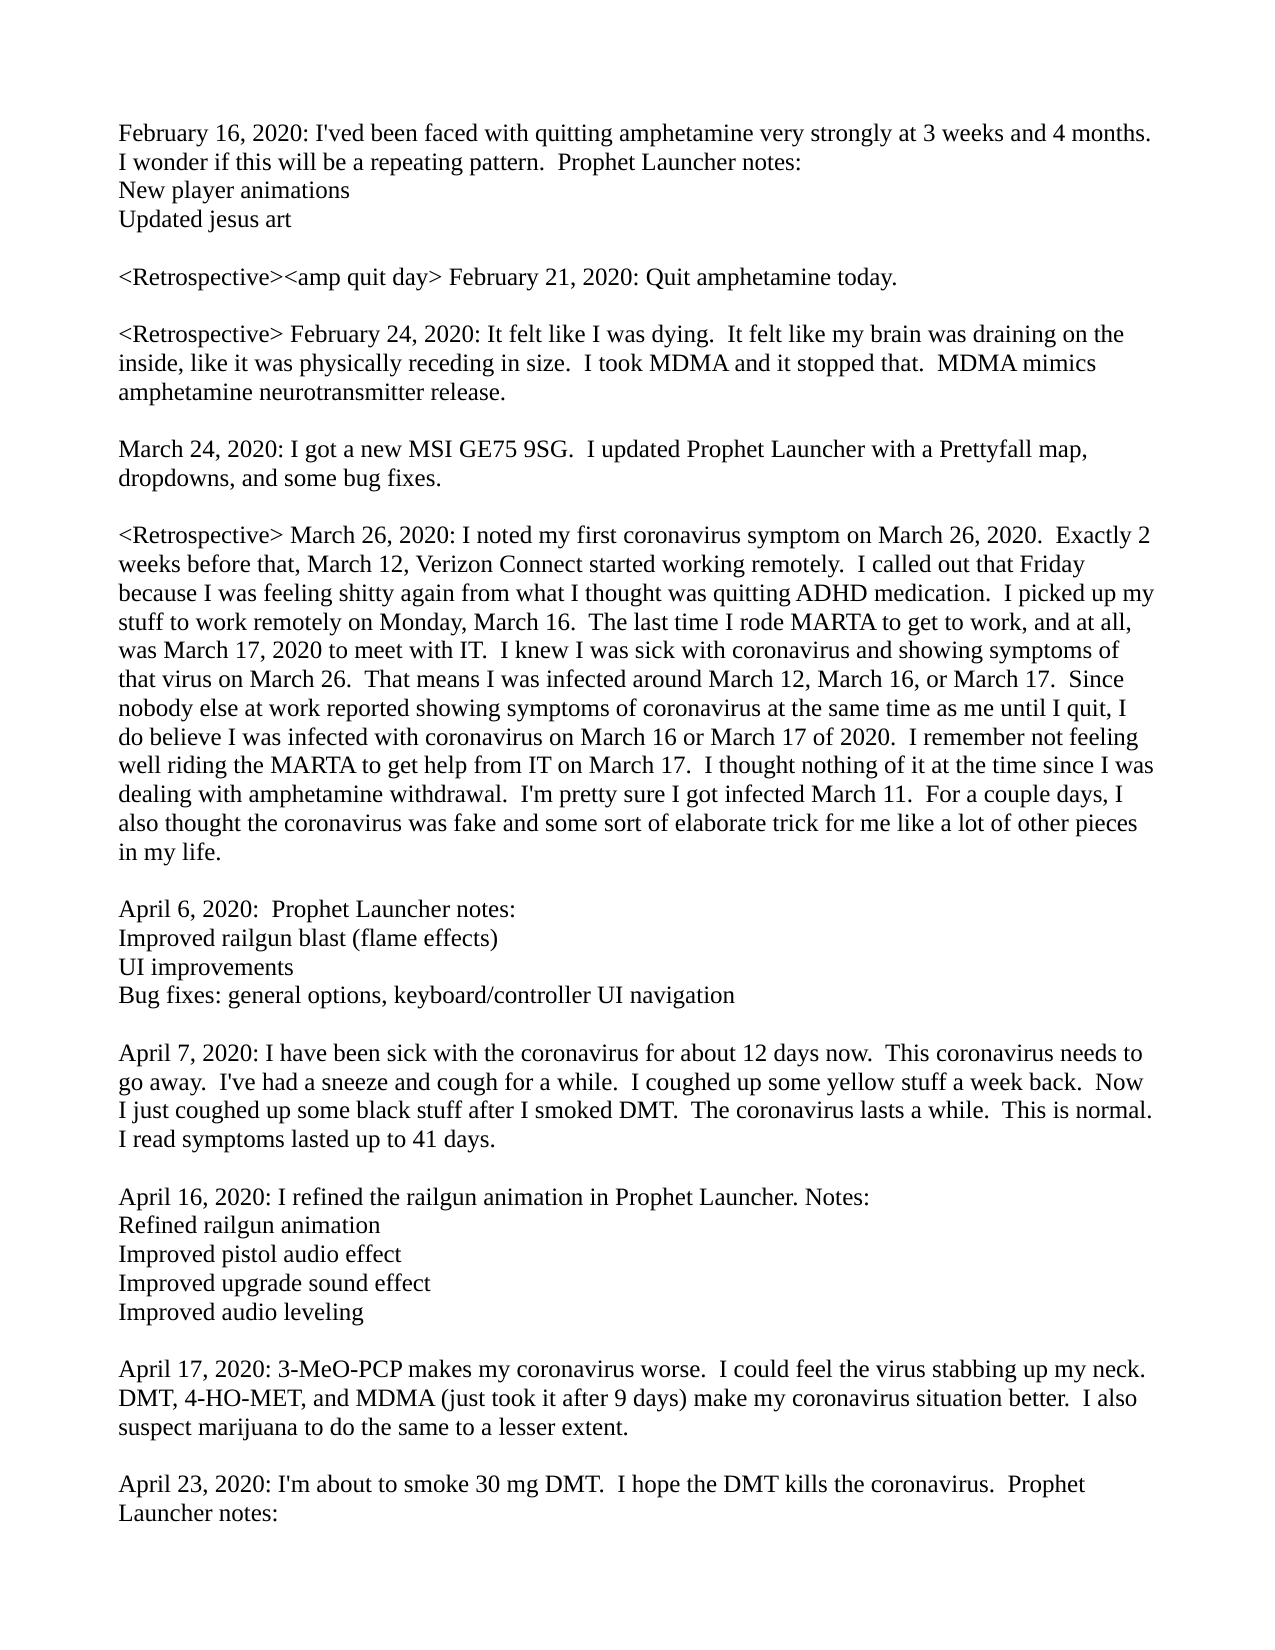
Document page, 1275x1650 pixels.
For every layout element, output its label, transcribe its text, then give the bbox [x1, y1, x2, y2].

text April 23, 2020: I'm about to smoke 30 mg DMT. I hope the DMT kills the coronavirus. Prophet Launcher notes: [118, 1469, 1157, 1527]
text Refined railgun animation [118, 1211, 1157, 1239]
text UI improvements [118, 952, 1157, 981]
text Improved pistol audio effect [118, 1239, 1157, 1268]
text <Retrospective> March 26, 2020: I noted my first coronavirus symptom on March 26, 2020. Exactly 2 weeks before that, March 12, Verizon Connect started working remotely. I called out that Friday because I was feeling shitty again from what I thought was quitting ADHD medication. I picked up my stuff to work remotely on Monday, March 16. The last time I rode MARTA to get to work, and at all, was March 17, 2020 to meet with IT. I knew I was sick with coronavirus and showing symptoms of that virus on March 26. That means I was infected around March 12, March 16, or March 17. Since nobody else at work reported showing symptoms of coronavirus at the same time as me until I quit, I do believe I was infected with coronavirus on March 16 or March 17 of 2020. I remember not feeling well riding the MARTA to get help from IT on March 17. I thought nothing of it at the time since I was dealing with amphetamine withdrawal. I'm pretty sure I got infected March 11. For a couple days, I also thought the coronavirus was fake and some sort of elaborate trick for me like a lot of other pieces in my life. [118, 521, 1157, 866]
text <Retrospective> February 24, 2020: It felt like I was dying. It felt like my brain was draining on the inside, like it was physically receding in size. I took MDMA and it stopped that. MDMA mimics amphetamine neurotransmitter release. [118, 319, 1157, 406]
text New player animations [118, 176, 1157, 204]
text Improved upgrade sound effect [118, 1268, 1157, 1297]
text <Retrospective><amp quit day> February 21, 2020: Quit amphetamine today. [118, 262, 1157, 291]
text February 16, 2020: I'ved been faced with quitting amphetamine very strongly at 3 weeks and 4 months. I wonder if this will be a repeating pattern. Prophet Launcher notes: [118, 118, 1157, 176]
text April 17, 2020: 3-MeO-PCP makes my coronavirus worse. I could feel the virus stabbing up my neck. DMT, 4-HO-MET, and MDMA (just took it after 9 days) make my coronavirus situation better. I also suspect marijuana to do the same to a lesser extent. [118, 1354, 1157, 1441]
text Bug fixes: general options, keyboard/controller UI navigation [118, 981, 1157, 1009]
text March 24, 2020: I got a new MSI GE75 9SG. I updated Prophet Launcher with a Prettyfall map, dropdowns, and some bug fixes. [118, 434, 1157, 492]
text Updated jesus art [118, 204, 1157, 233]
text April 7, 2020: I have been sick with the coronavirus for about 12 days now. This coronavirus needs to go away. I've had a sneeze and cough for a while. I coughed up some yellow stuff a week back. Now I just coughed up some black stuff after I smoked DMT. The coronavirus lasts a while. This is normal. I read symptoms lasted up to 41 days. [118, 1038, 1157, 1153]
text Improved railgun blast (flame effects) [118, 923, 1157, 952]
text April 16, 2020: I refined the railgun animation in Prophet Launcher. Notes: [118, 1182, 1157, 1211]
text April 6, 2020: Prophet Launcher notes: [118, 894, 1157, 923]
text Improved audio leveling [118, 1297, 1157, 1326]
